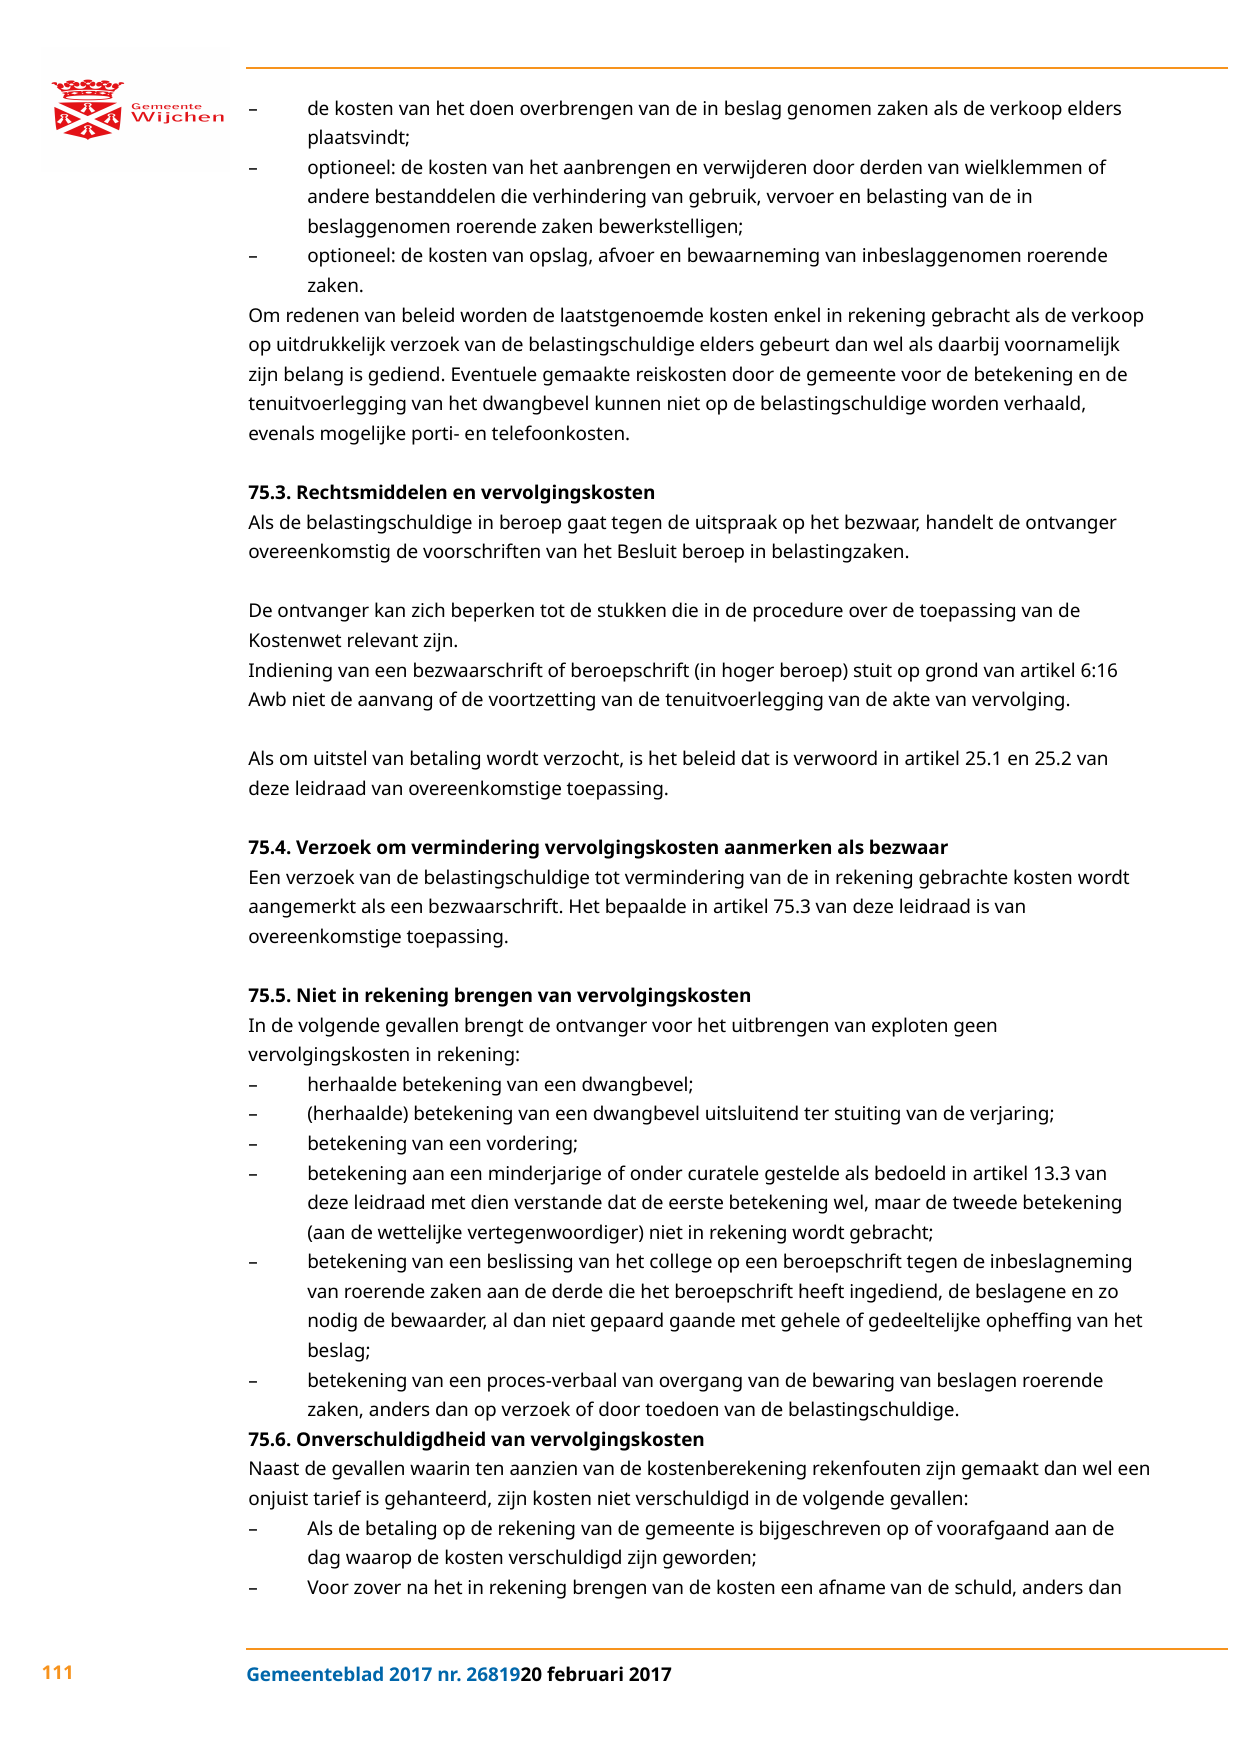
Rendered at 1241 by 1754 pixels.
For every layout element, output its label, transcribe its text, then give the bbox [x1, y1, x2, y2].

list de kosten van het doen overbrengen van de in beslag genomen zaken als de verkoop elders plaatsvindt; [248, 95, 1152, 150]
text 75.5. Niet in rekening brengen van vervolgingskosten [248, 982, 1152, 1008]
text Als om uitstel van betaling wordt verzocht, is het beleid dat is verwoord in artikel 25.1 en 25.2 van deze leidraad van overeenkomstige toepassing. [248, 746, 1152, 801]
text In de volgende gevallen brengt de ontvanger voor het uitbrengen van exploten geen vervolgingskosten in rekening: [248, 1012, 1152, 1067]
list (herhaalde) betekening van een dwangbevel uitsluitend ter stuiting van de verjaring; [248, 1101, 1152, 1126]
list optioneel: de kosten van opslag, afvoer en bewaarneming van inbeslaggenomen roerende zaken. [248, 243, 1152, 298]
text Naast de gevallen waarin ten aanzien van de kostenberekening rekenfouten zijn gemaakt dan wel een onjuist tarief is gehanteerd, zijn kosten niet verschuldigd in de volgende gevallen: [248, 1456, 1152, 1511]
list herhaalde betekening van een dwangbevel; [248, 1071, 1152, 1097]
list Voor zover na het in rekening brengen van de kosten een afname van de schuld, anders dan [248, 1574, 1152, 1600]
list betekening aan een minderjarige of onder curatele gestelde als bedoeld in artikel 13.3 van deze leidraad met dien verstande dat de eerste betekening wel, maar de tweede betekening (aan de wettelijke vertegenwoordiger) niet in rekening wordt gebracht; [248, 1160, 1152, 1245]
text 75.4. Verzoek om vermindering vervolgingskosten aanmerken als bezwaar [248, 834, 1152, 860]
list betekening van een beslissing van het college op een beroepschrift tegen de inbeslagneming van roerende zaken aan de derde die het beroepschrift heeft ingediend, de beslagene en zo nodig de bewaarder, al dan niet gepaard gaande met gehele of gedeeltelijke opheffing van het beslag; [248, 1248, 1152, 1363]
text Om redenen van beleid worden de laatstgenoemde kosten enkel in rekening gebracht als de verkoop op uitdrukkelijk verzoek van de belastingschuldige elders gebeurt dan wel als daarbij voornamelijk zijn belang is gediend. Eventuele gemaakte reiskosten door de gemeente voor de betekening en de tenuitvoerlegging van het dwangbevel kunnen niet op de belastingschuldige worden verhaald, evenals mogelijke porti- en telefoonkosten. [248, 302, 1152, 446]
text Als de belastingschuldige in beroep gaat tegen de uitspraak op het bezwaar, handelt de ontvanger overeenkomstig de voorschriften van het Besluit beroep in belastingzaken. [248, 509, 1152, 564]
text 75.6. Onverschuldigdheid van vervolgingskosten [248, 1426, 1152, 1452]
text De ontvanger kan zich beperken tot de stukken die in de procedure over de toepassing van de Kostenwet relevant zijn. [248, 598, 1152, 653]
text Een verzoek van de belastingschuldige tot vermindering van de in rekening gebrachte kosten wordt aangemerkt als een bezwaarschrift. Het bepaalde in artikel 75.3 van deze leidraad is van overeenkomstige toepassing. [248, 864, 1152, 949]
list betekening van een vordering; [248, 1130, 1152, 1156]
text Indiening van een bezwaarschrift of beroepschrift (in hoger beroep) stuit op grond van artikel 6:16 Awb niet de aanvang of de voortzetting van de tenuitvoerlegging van de akte van vervolging. [248, 657, 1152, 712]
list optioneel: de kosten van het aanbrengen en verwijderen door derden van wielklemmen of andere bestanddelen die verhindering van gebruik, vervoer en belasting van de in beslaggenomen roerende zaken bewerkstelligen; [248, 154, 1152, 239]
list betekening van een proces-verbaal van overgang van de bewaring van beslagen roerende zaken, anders dan op verzoek of door toedoen van de belastingschuldige. [248, 1367, 1152, 1422]
list Als de betaling op de rekening van de gemeente is bijgeschreven op of voorafgaand aan de dag waarop de kosten verschuldigd zijn geworden; [248, 1515, 1152, 1570]
picture [41, 47, 231, 172]
text 75.3. Rechtsmiddelen en vervolgingskosten [248, 479, 1152, 505]
